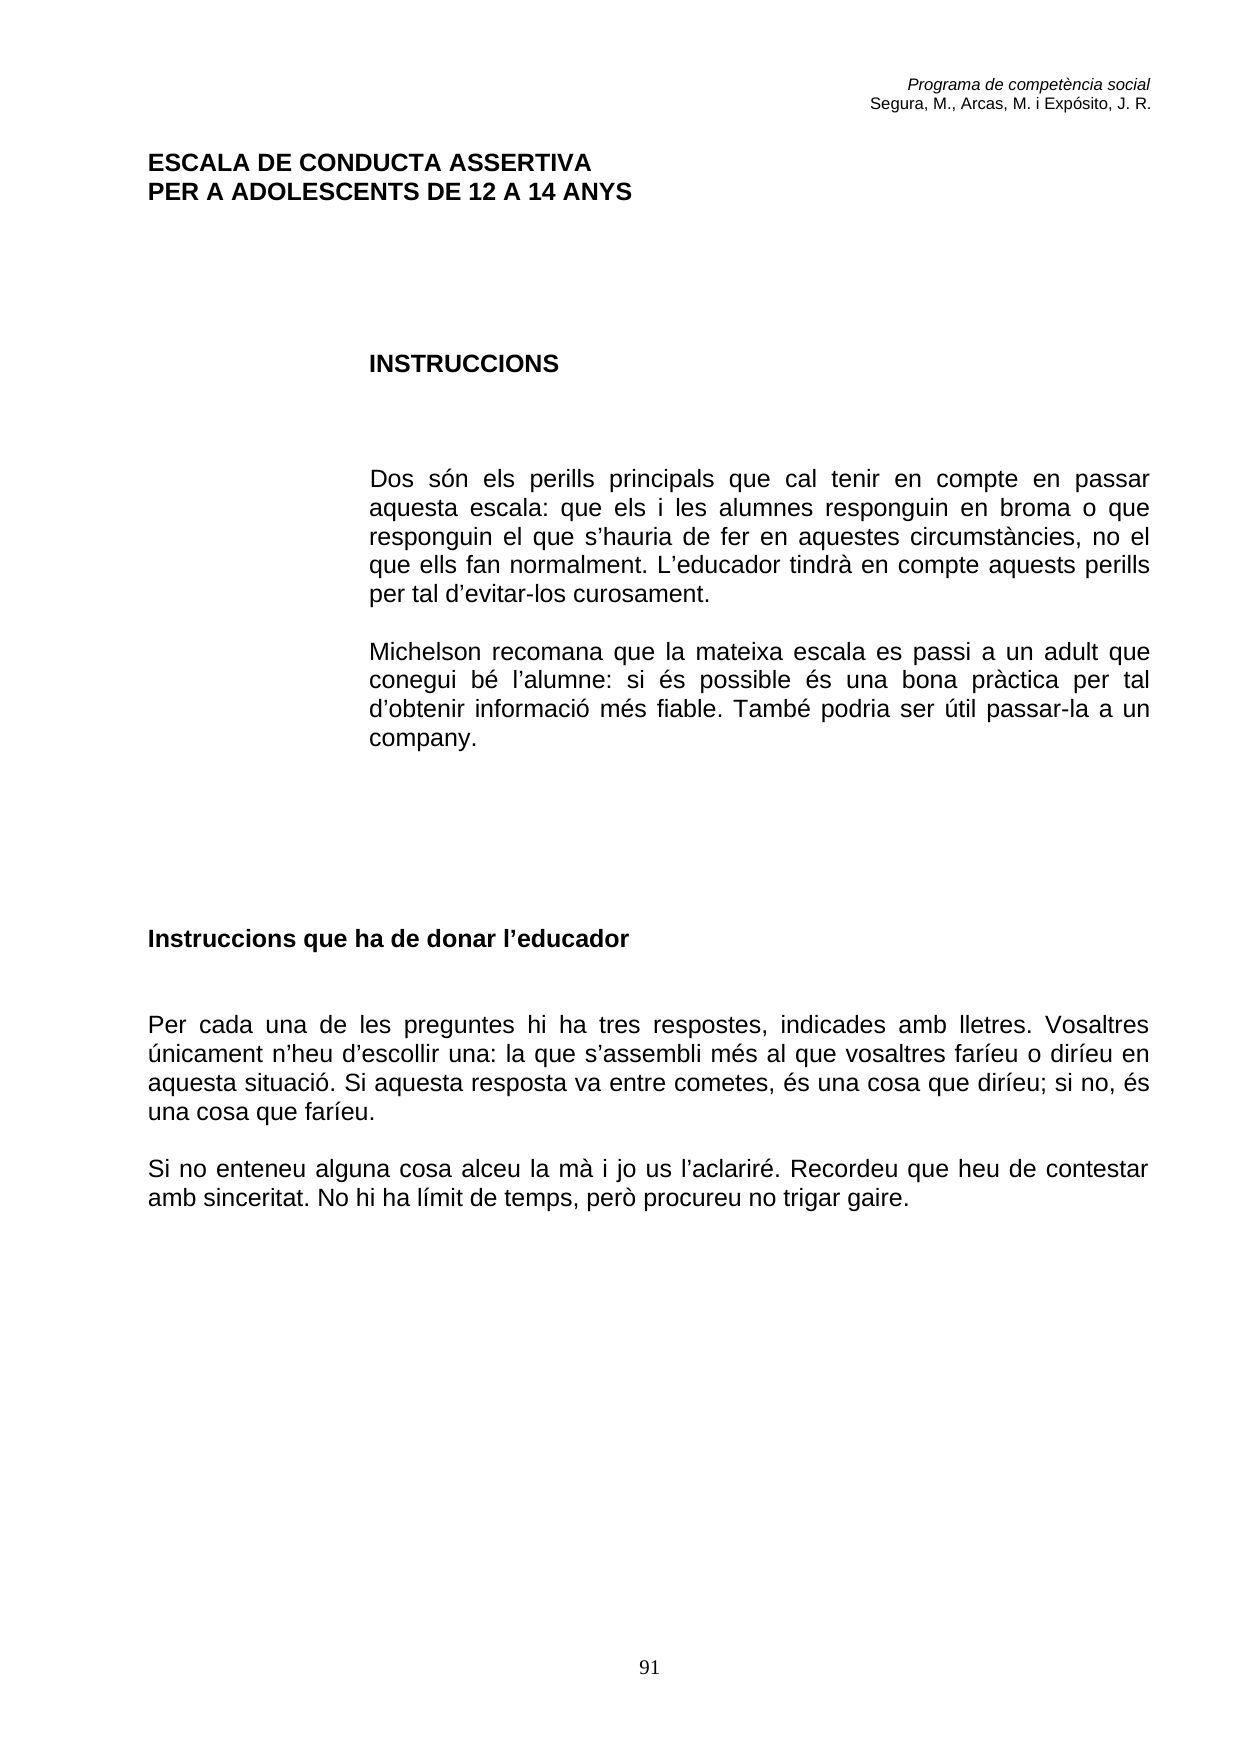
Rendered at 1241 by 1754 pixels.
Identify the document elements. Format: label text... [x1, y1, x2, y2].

subtitle Instruccions que ha de donar l’educador [148, 924, 1151, 953]
text Per cada una de les preguntes hi ha tres respostes, indicades amb lletres. Vosaltres únicament n’heu d’escollir una: la que s’assembli més al que vosaltres faríeu o diríeu en aquesta situació. Si aquesta resposta va entre cometes, és una cosa que diríeu; si no, és una cosa que faríeu. [148, 1010, 1151, 1125]
text PER A ADOLESCENTS DE 12 A 14 ANYS [148, 176, 1151, 205]
text Si no enteneu alguna cosa alceu la mà i jo us l’aclariré. Recordeu que heu de contestar amb sinceritat. No hi ha límit de temps, però procureu no trigar gaire. [148, 1154, 1151, 1211]
text Michelson recomana que la mateixa escala es passi a un adult que conegui bé l’alumne: si és possible és una bona pràctica per tal d’obtenir informació més fiable. També podria ser útil passar-la a un company. [369, 636, 1151, 751]
text INSTRUCCIONS [369, 349, 1151, 378]
text Dos són els perills principals que cal tenir en compte en passar aquesta escala: que els i les alumnes responguin en broma o que responguin el que s’hauria de fer en aquestes circumstàncies, no el que ells fan normalment. L’educador tindrà en compte aquests perills per tal d’evitar-los curosament. [369, 464, 1151, 608]
subtitle ESCALA DE CONDUCTA ASSERTIVA [148, 148, 1151, 176]
